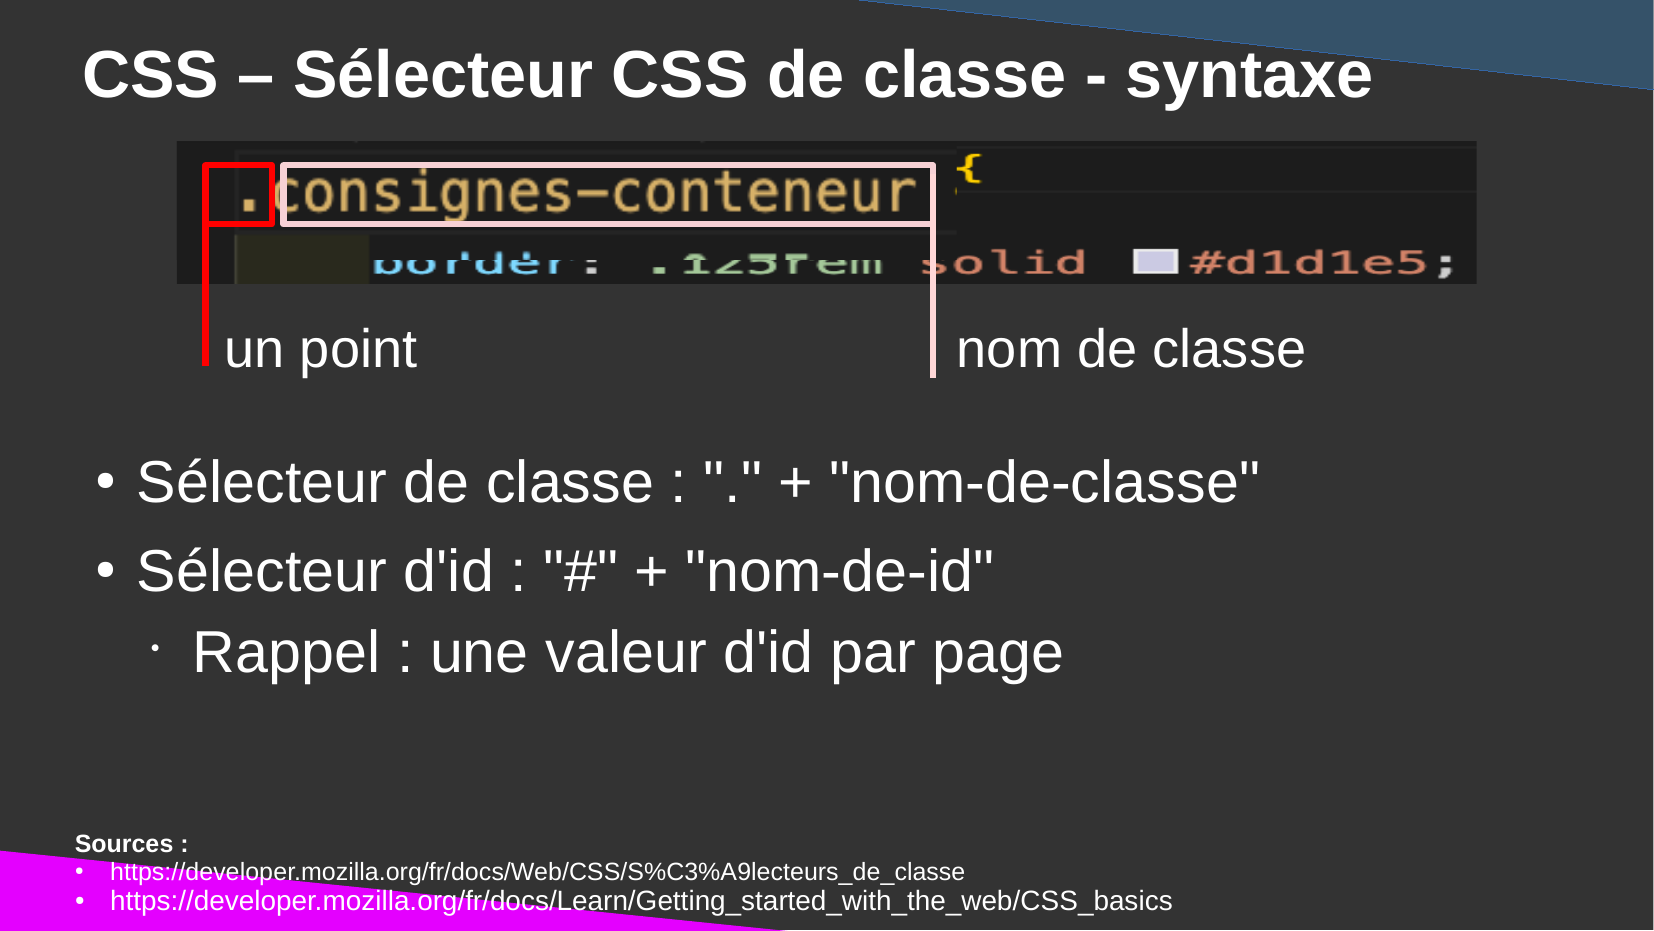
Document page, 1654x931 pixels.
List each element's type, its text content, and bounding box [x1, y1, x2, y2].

title nom de classe [956, 318, 1430, 405]
picture [287, 168, 930, 221]
list Sélecteur de classe : "." + "nom-de-classe" Sélecteur d'id : "#" + "nom-de-id" Rappel : une valeur d'id par page [80, 448, 1605, 686]
text_box [0, 850, 788, 931]
text_box [859, 0, 1654, 90]
title CSS – Sélecteur CSS de classe - syntaxe [82, 37, 1571, 114]
picture [209, 168, 269, 221]
picture [176, 141, 1477, 284]
text_box Sources : https://developer.mozilla.org/fr/docs/Web/CSS/S%C3%A9lecteurs_de_classe https://developer.mozilla.org/fr/docs/Learn/Getting_started_with_the_web/CSS_basics [60, 822, 1546, 925]
title un point [224, 318, 662, 448]
